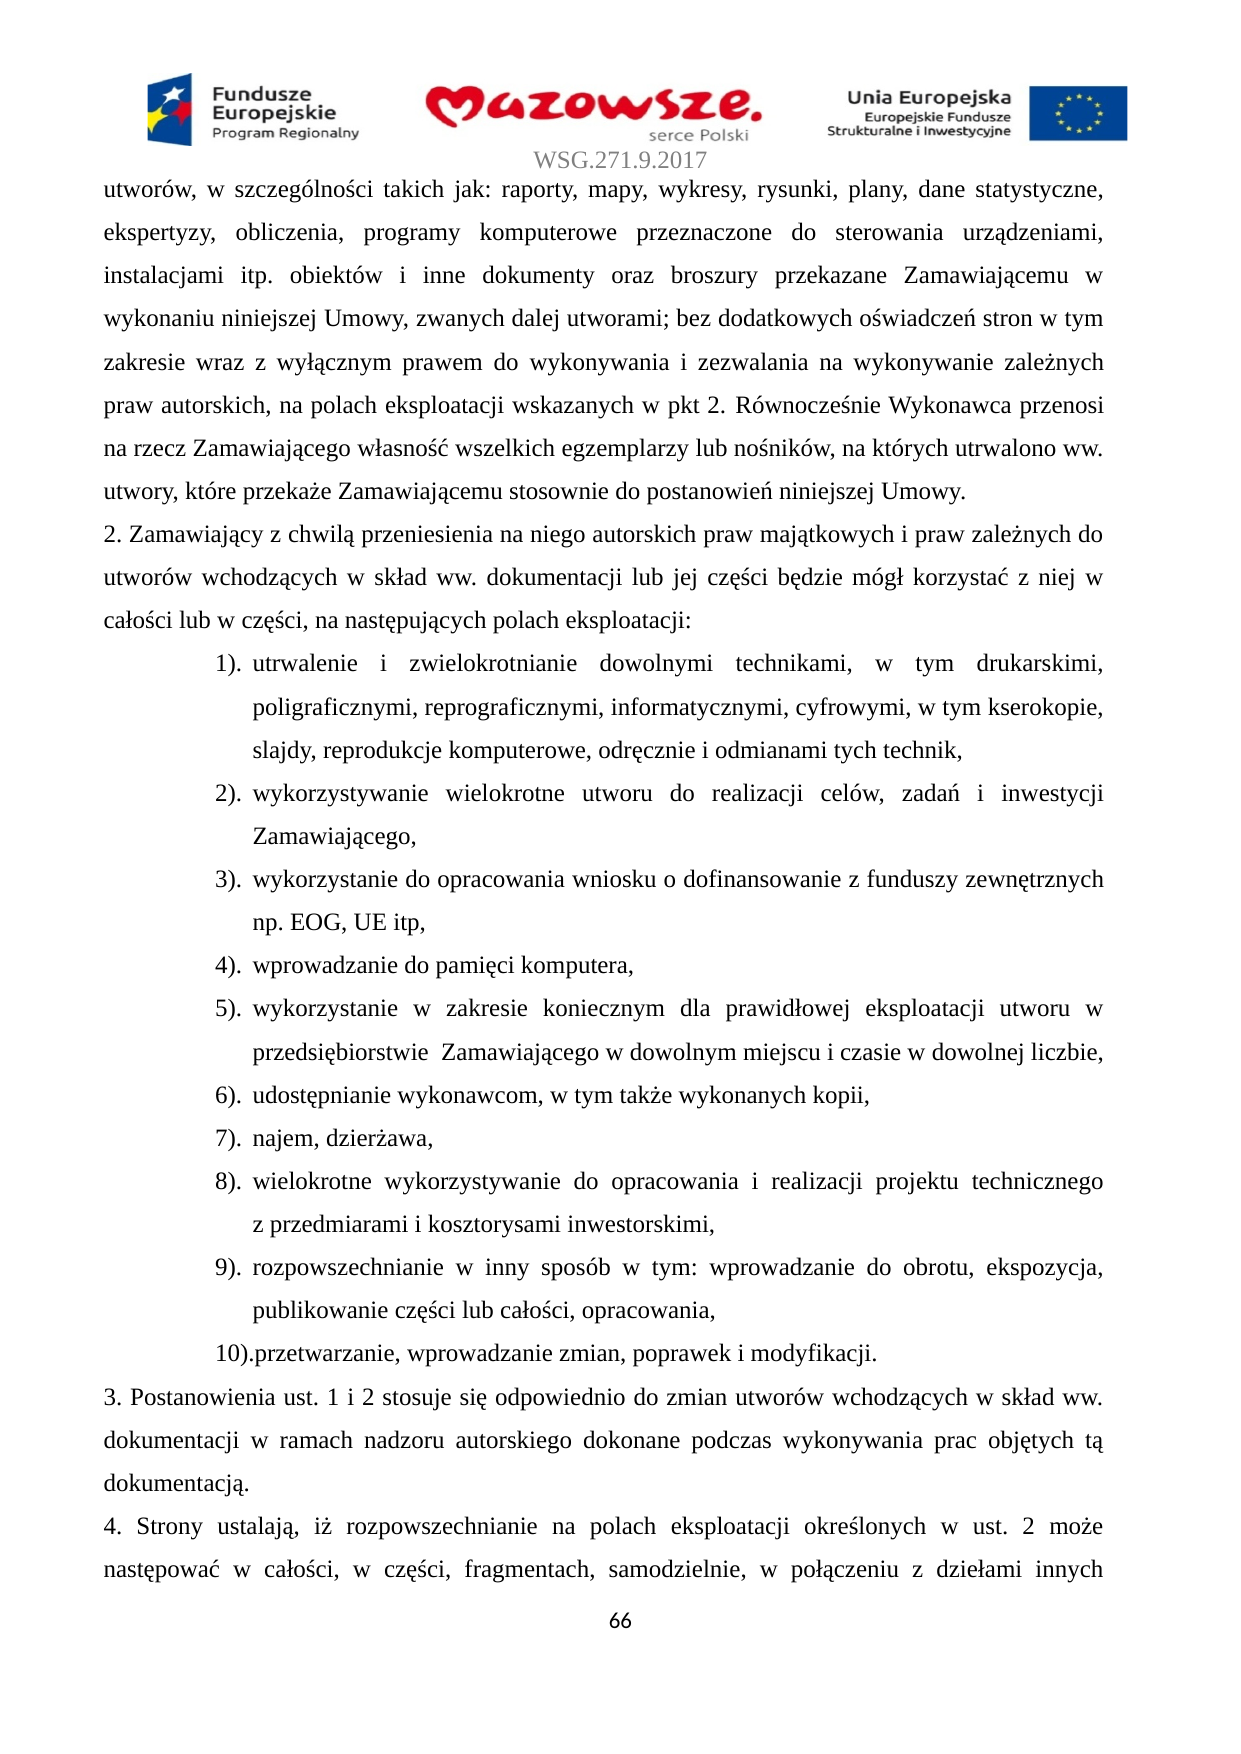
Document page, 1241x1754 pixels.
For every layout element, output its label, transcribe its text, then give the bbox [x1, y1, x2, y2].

list wykorzystanie w zakresie koniecznym dla prawidłowej eksploatacji utworu w przedsiębiorstwie Zamawiającego w dowolnym miejscu i czasie w dowolnej liczbie, [215, 993, 1104, 1065]
list wielokrotne wykorzystywanie do opracowania i realizacji projektu technicznego z przedmiarami i kosztorysami inwestorskimi, [215, 1166, 1104, 1238]
list najem, dzierżawa, [215, 1123, 1104, 1152]
text 4. Strony ustalają, iż rozpowszechnianie na polach eksploatacji określonych w ust. 2 może następować w całości, w części, fragmentach, samodzielnie, w połączeniu z dziełami innych [103, 1511, 1104, 1583]
list wykorzystanie do opracowania wniosku o dofinansowanie z funduszy zewnętrznych np. EOG, UE itp, [215, 864, 1104, 936]
text 3. Postanowienia ust. 1 i 2 stosuje się odpowiednio do zmian utworów wchodzących w skład ww. dokumentacji w ramach nadzoru autorskiego dokonane podczas wykonywania prac objętych tą dokumentacją. [103, 1382, 1104, 1497]
list przetwarzanie, wprowadzanie zmian, poprawek i modyfikacji. [215, 1338, 1104, 1367]
text utworów, w szczególności takich jak: raporty, mapy, wykresy, rysunki, plany, dane statystyczne, ekspertyzy, obliczenia, programy komputerowe przeznaczone do sterowania urządzeniami, instalacjami itp. obiektów i inne dokumenty oraz broszury przekazane Zamawiającemu w wykonaniu niniejszej Umowy, zwanych dalej utworami; bez dodatkowych oświadczeń stron w tym zakresie wraz z wyłącznym prawem do wykonywania i zezwalania na wykonywanie zależnych praw autorskich, na polach eksploatacji wskazanych w pkt 2. Równocześnie Wykonawca przenosi na rzecz Zamawiającego własność wszelkich egzemplarzy lub nośników, na których utrwalono ww. utwory, które przekaże Zamawiającemu stosownie do postanowień niniejszej Umowy. [103, 174, 1104, 505]
list rozpowszechnianie w inny sposób w tym: wprowadzanie do obrotu, ekspozycja, publikowanie części lub całości, opracowania, [215, 1252, 1104, 1324]
list udostępnianie wykonawcom, w tym także wykonanych kopii, [215, 1080, 1104, 1108]
list wprowadzanie do pamięci komputera, [215, 950, 1104, 979]
list utrwalenie i zwielokrotnianie dowolnymi technikami, w tym drukarskimi, poligraficznymi, reprograficznymi, informatycznymi, cyfrowymi, w tym kserokopie, slajdy, reprodukcje komputerowe, odręcznie i odmianami tych technik, [215, 648, 1104, 763]
text 2. Zamawiający z chwilą przeniesienia na niego autorskich praw majątkowych i praw zależnych do utworów wchodzących w skład ww. dokumentacji lub jej części będzie mógł korzystać z niej w całości lub w części, na następujących polach eksploatacji: [103, 519, 1104, 634]
list wykorzystywanie wielokrotne utworu do realizacji celów, zadań i inwestycji Zamawiającego, [215, 778, 1104, 850]
